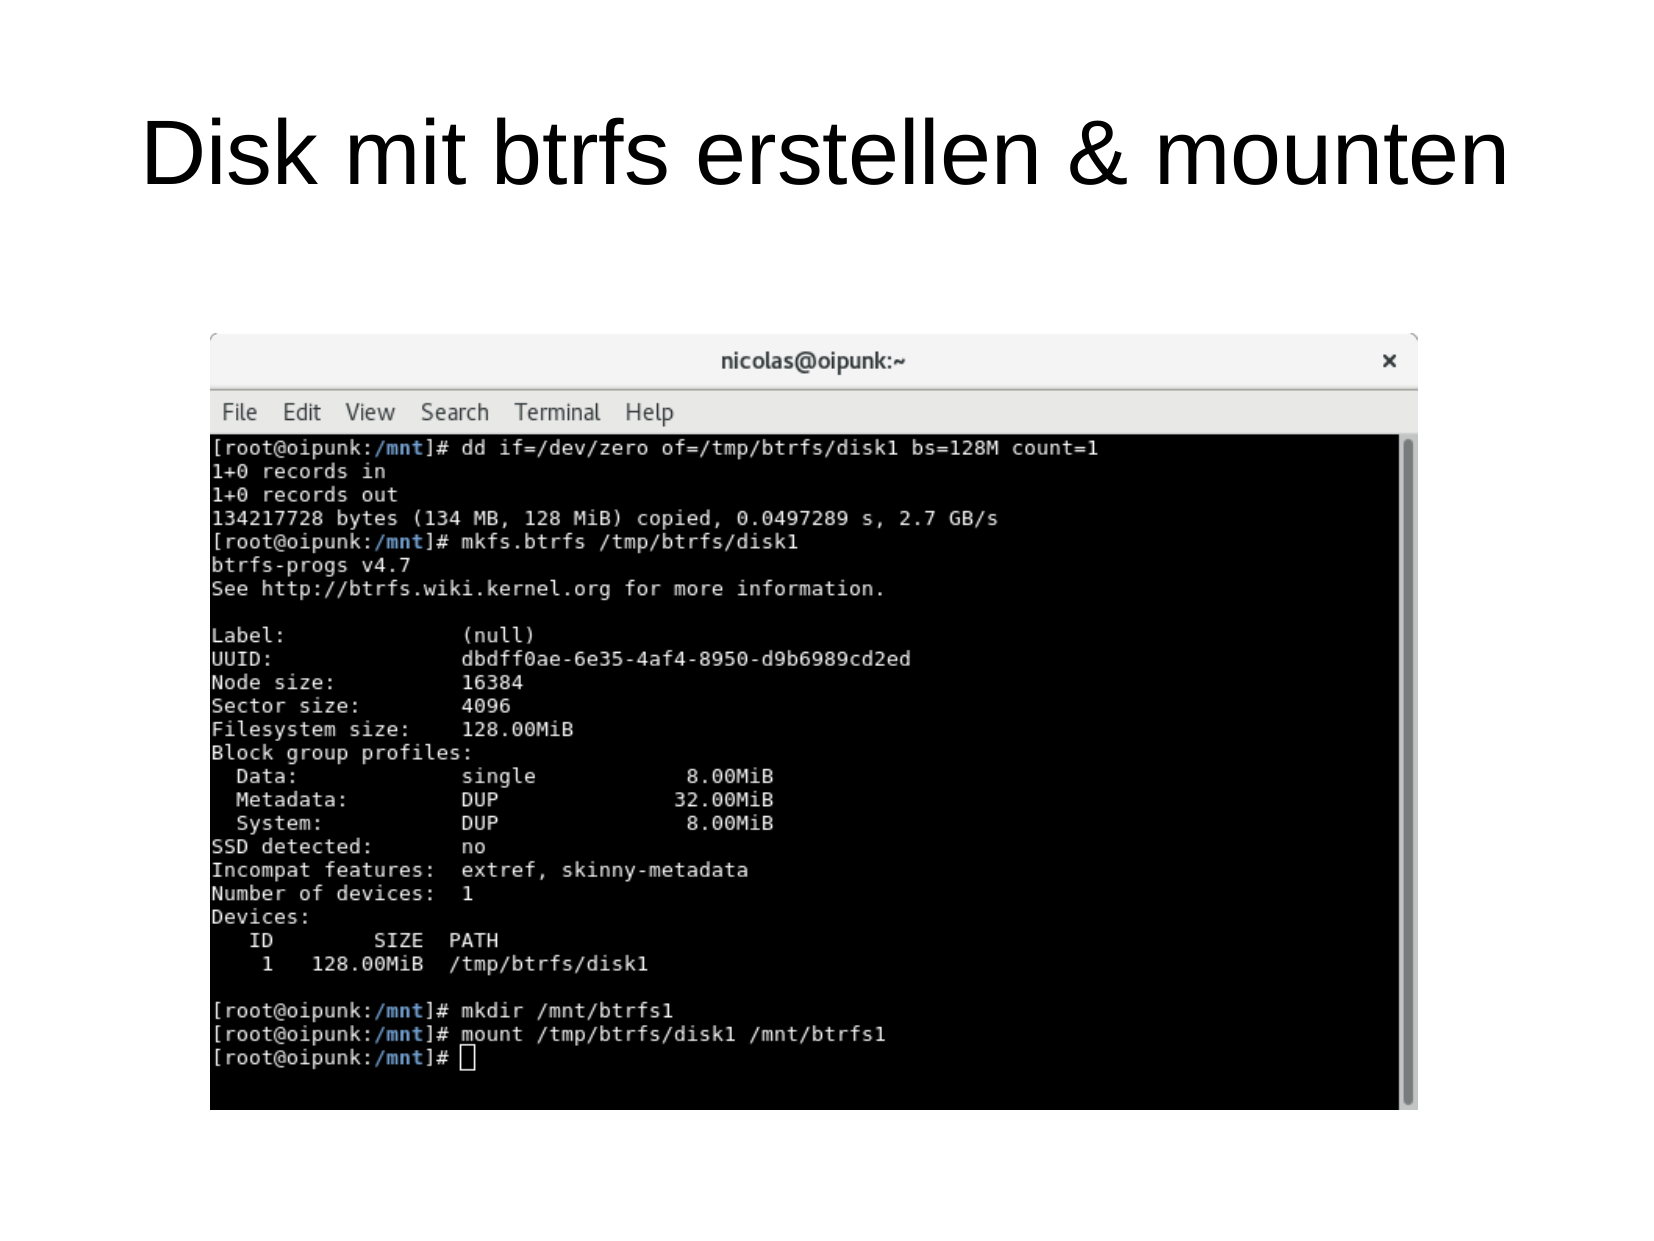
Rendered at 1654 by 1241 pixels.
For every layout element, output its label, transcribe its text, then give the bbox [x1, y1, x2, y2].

picture [210, 333, 1418, 1111]
title Disk mit btrfs erstellen & mounten [82, 49, 1571, 257]
